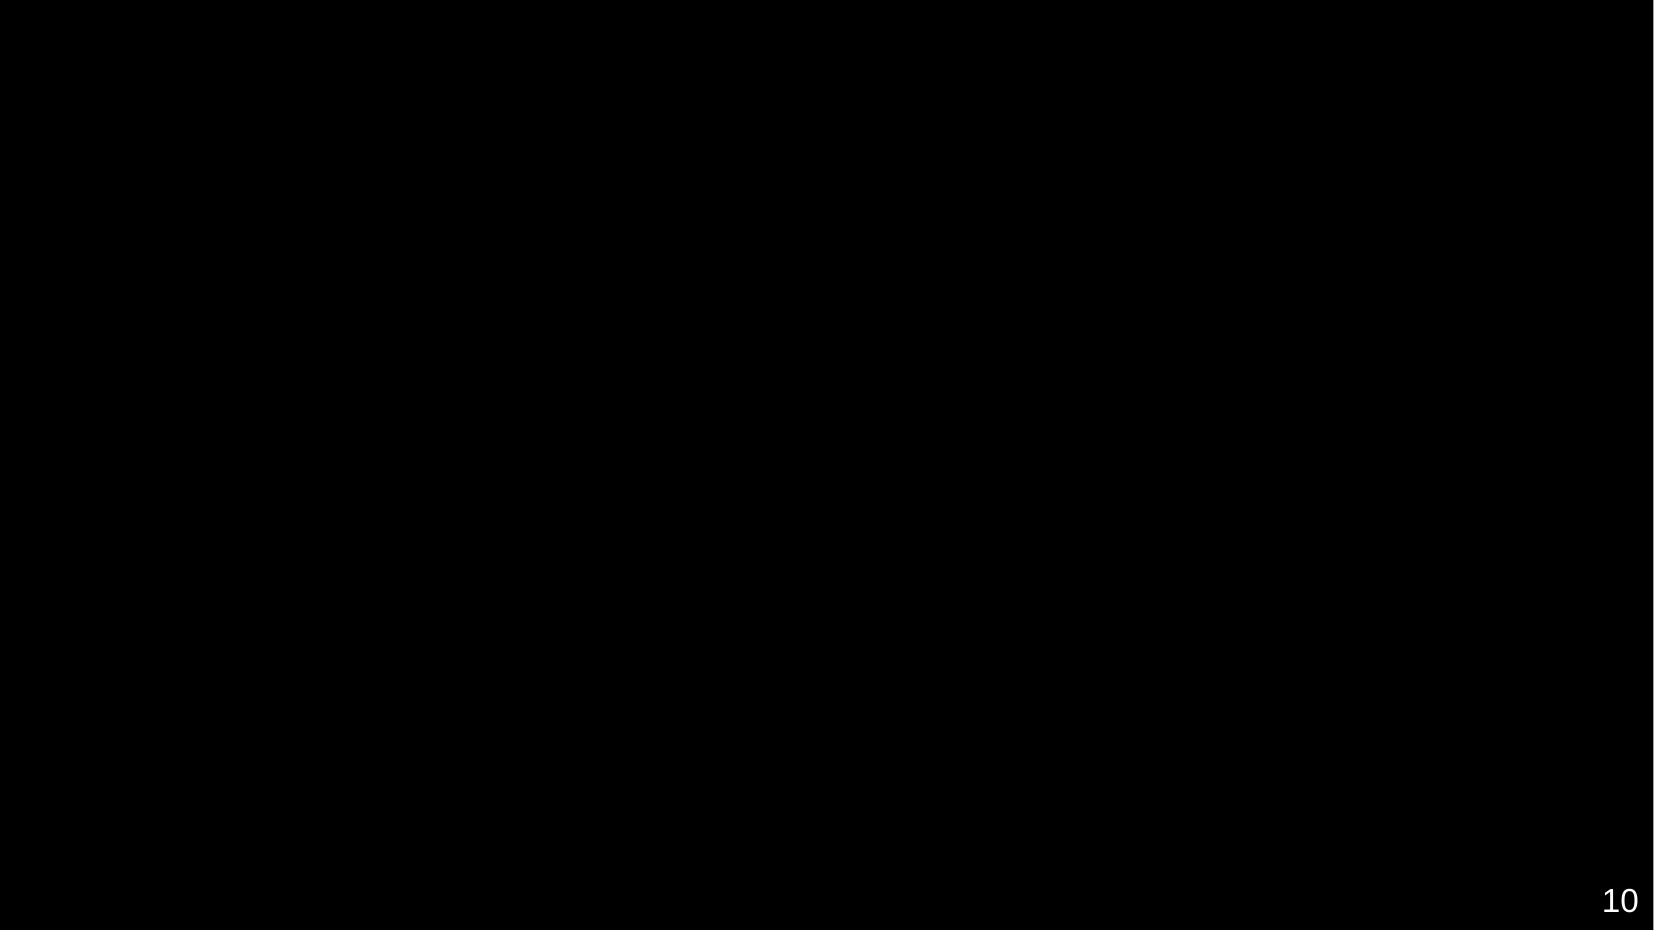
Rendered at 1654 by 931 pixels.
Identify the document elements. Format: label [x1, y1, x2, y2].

text_box [1024, 874, 1654, 931]
